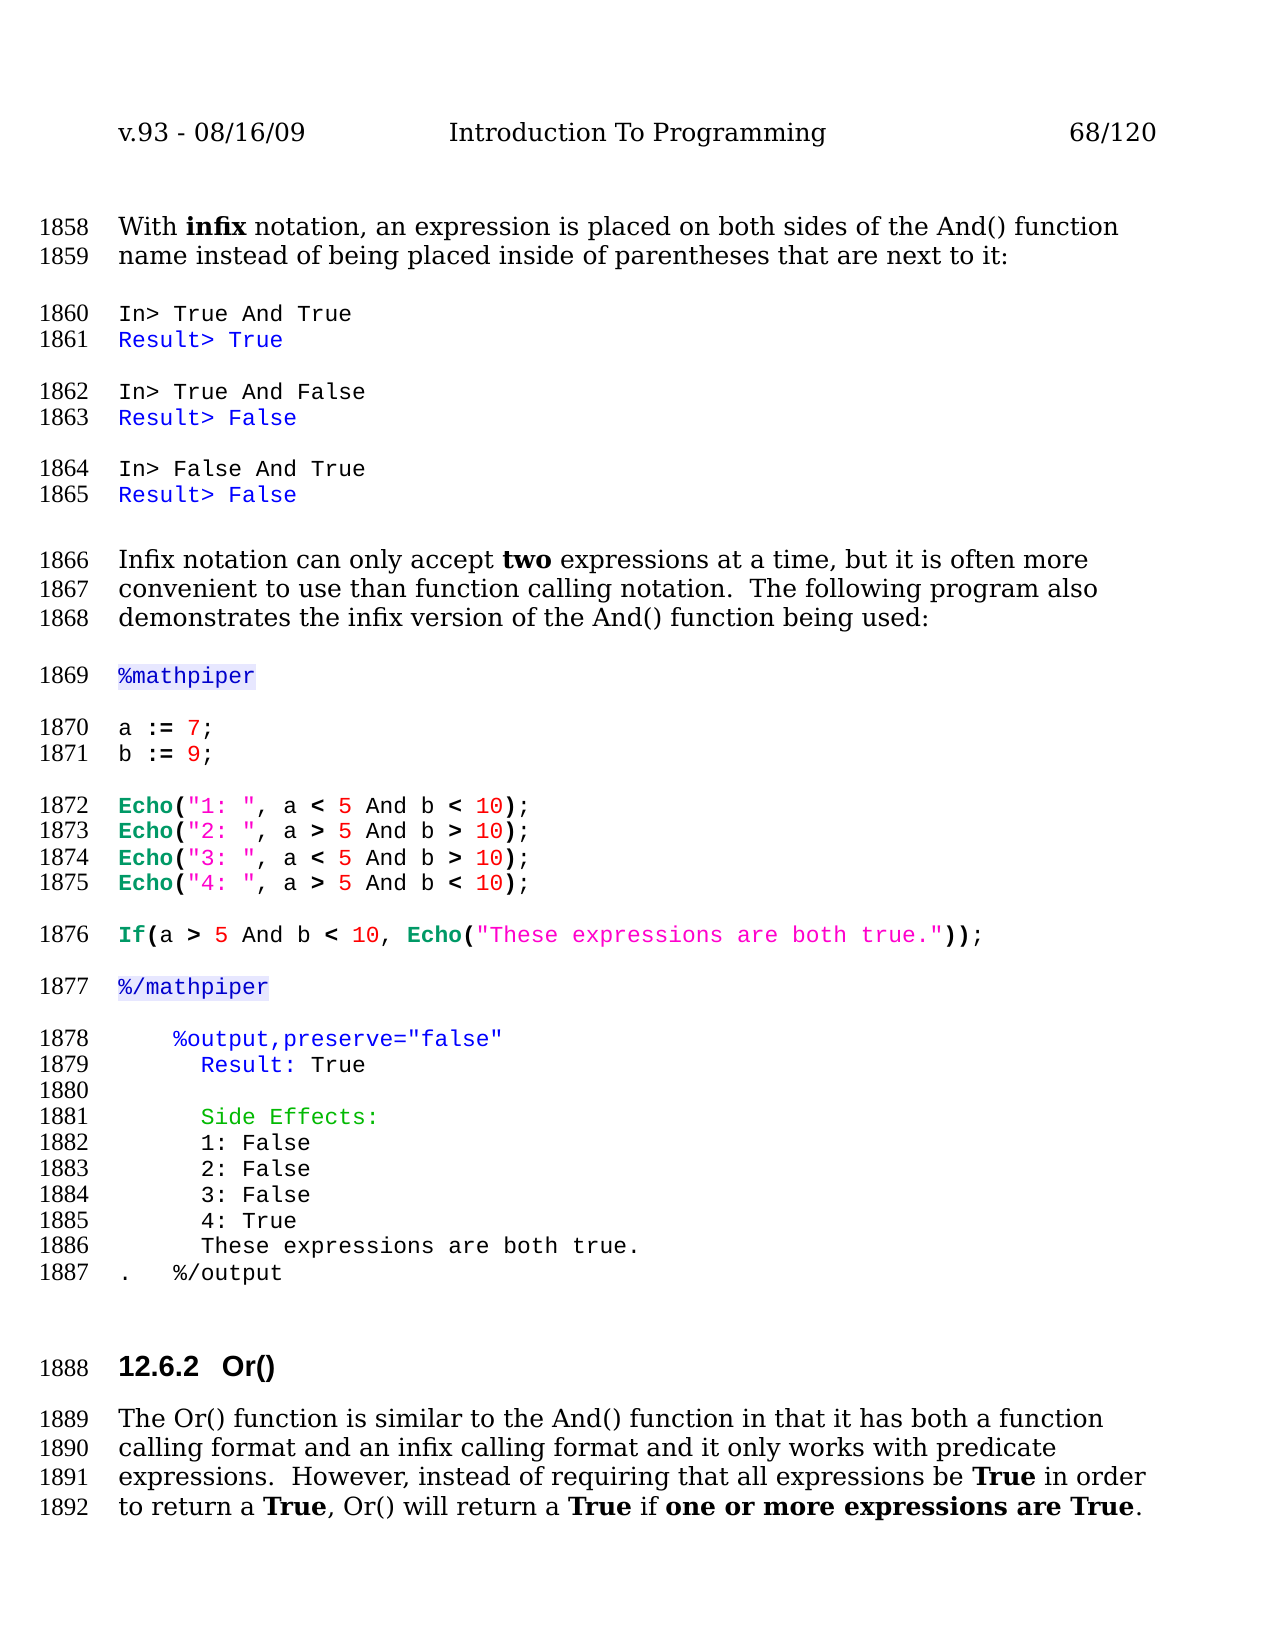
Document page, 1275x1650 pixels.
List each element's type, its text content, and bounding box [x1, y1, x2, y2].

text %/mathpiper [118, 976, 1157, 1001]
text In> True And True [118, 302, 1157, 328]
text %mathpiper [118, 664, 1157, 690]
text Result> False [118, 406, 1157, 432]
text 1: False [118, 1131, 1157, 1157]
text 2: False [118, 1157, 1157, 1183]
text In> True And False [118, 380, 1157, 406]
text . %/output [118, 1261, 1157, 1287]
text If(a > 5 And b < 10, Echo("These expressions are both true.")); [118, 924, 1157, 949]
text %output,preserve="false" [118, 1027, 1157, 1053]
text In> False And True [118, 458, 1157, 484]
text Infix notation can only accept two expressions at a time, but it is often more convenient to use than function calling notation. The following program also demonstrates the infix version of the And() function being used: [118, 544, 1157, 632]
text Side Effects: [118, 1105, 1157, 1131]
text Echo("2: ", a > 5 And b > 10); [118, 820, 1157, 846]
text Echo("1: ", a < 5 And b < 10); [118, 794, 1157, 820]
text Result: True [118, 1053, 1157, 1079]
text Result> False [118, 484, 1157, 510]
text The Or() function is similar to the And() function in that it has both a function calling format and an infix calling format and it only works with predicate expressions. However, instead of requiring that all expressions be True in order to return a True, Or() will return a True if one or more expressions are True. [118, 1404, 1157, 1521]
text Echo("3: ", a < 5 And b > 10); [118, 846, 1157, 872]
text b := 9; [118, 742, 1157, 768]
text These expressions are both true. [118, 1235, 1157, 1261]
text 4: True [118, 1209, 1157, 1235]
text With infix notation, an expression is placed on both sides of the And() function name instead of being placed inside of parentheses that are next to it: [118, 212, 1157, 270]
text a := 7; [118, 716, 1157, 742]
text 3: False [118, 1183, 1157, 1209]
text Result> True [118, 328, 1157, 354]
subtitle Or() [118, 1349, 1157, 1383]
text Echo("4: ", a > 5 And b < 10); [118, 872, 1157, 898]
